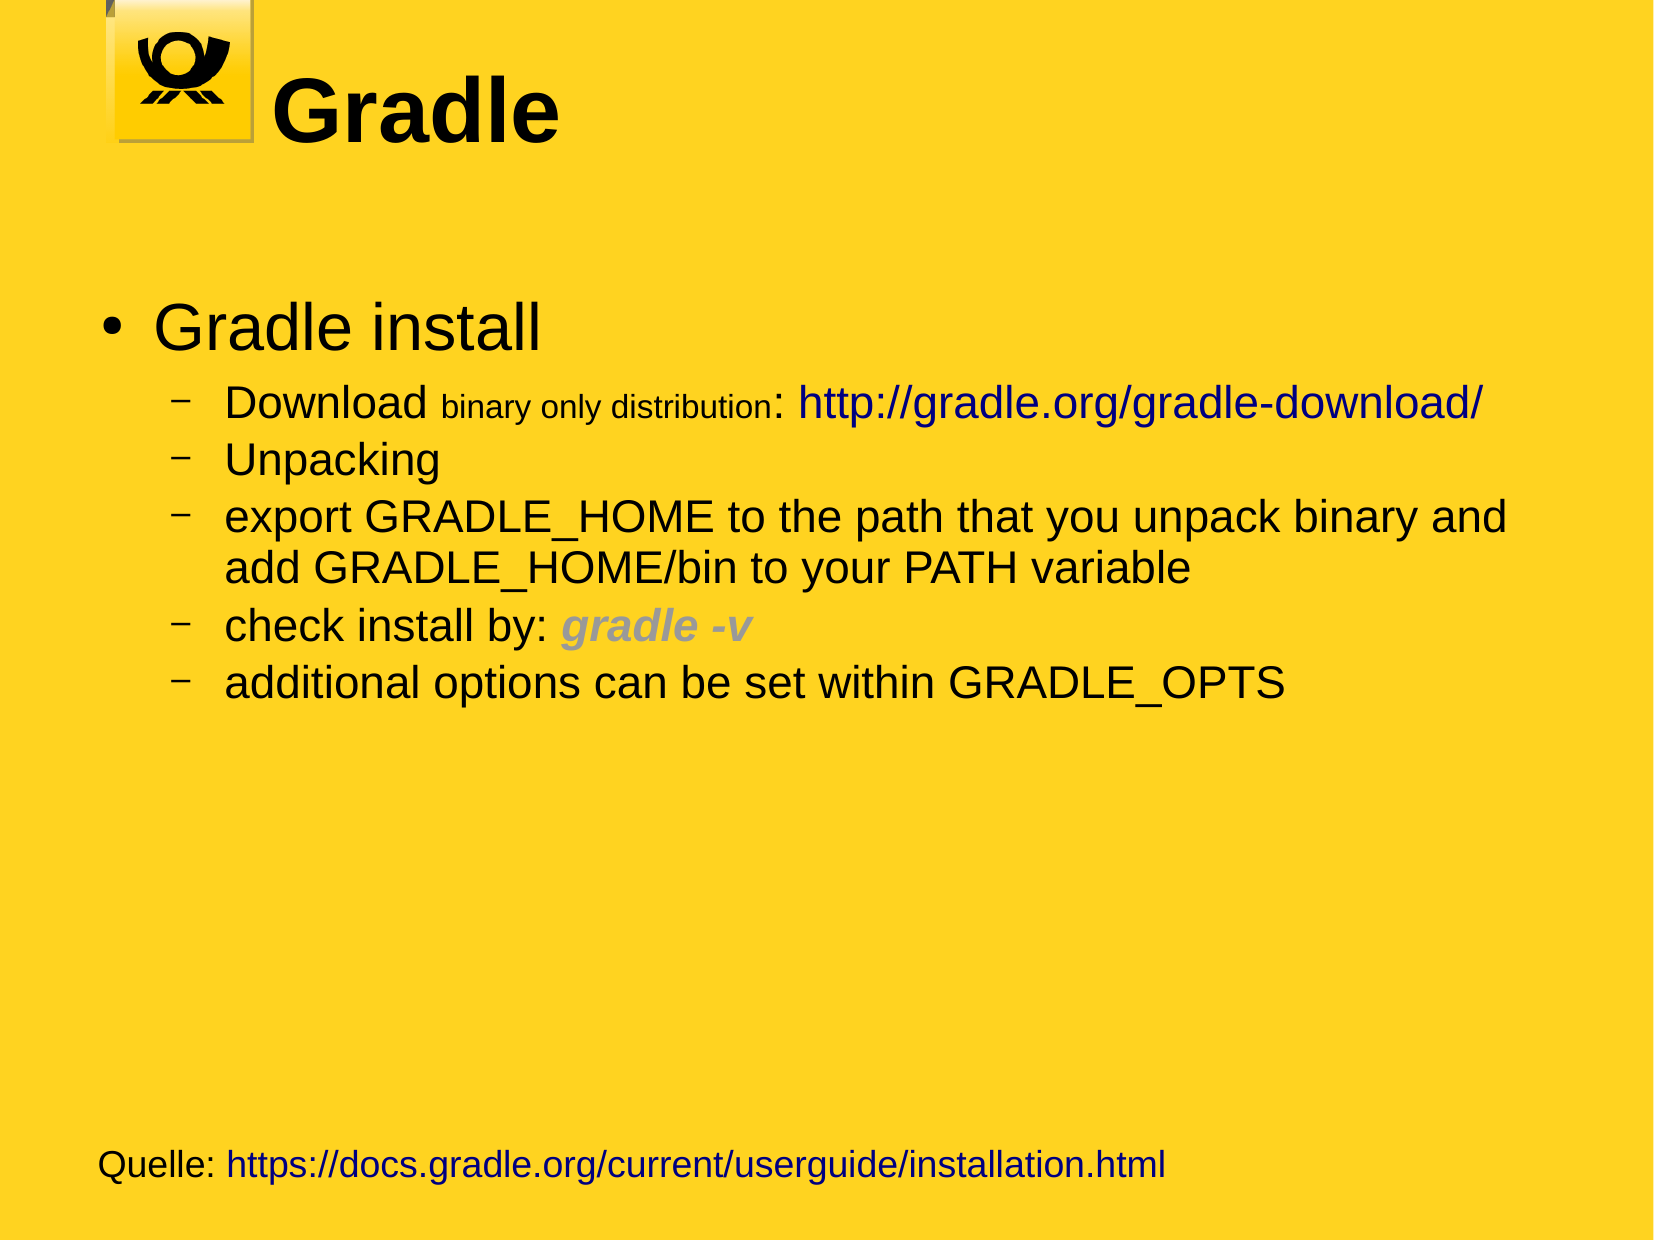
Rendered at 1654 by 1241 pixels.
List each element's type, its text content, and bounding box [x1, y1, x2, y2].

list Gradle install Download binary only distribution: http://gradle.org/gradle-download/ Unpacking export GRADLE_HOME to the path that you unpack binary and add GRADLE_HOME/bin to your PATH variable check install by: gradle -v additional options can be set within GRADLE_OPTS [82, 290, 1571, 1111]
title Gradle [271, 35, 1571, 187]
text_box Quelle: https://docs.gradle.org/current/userguide/installation.html [82, 1136, 1193, 1193]
picture [106, 0, 254, 143]
